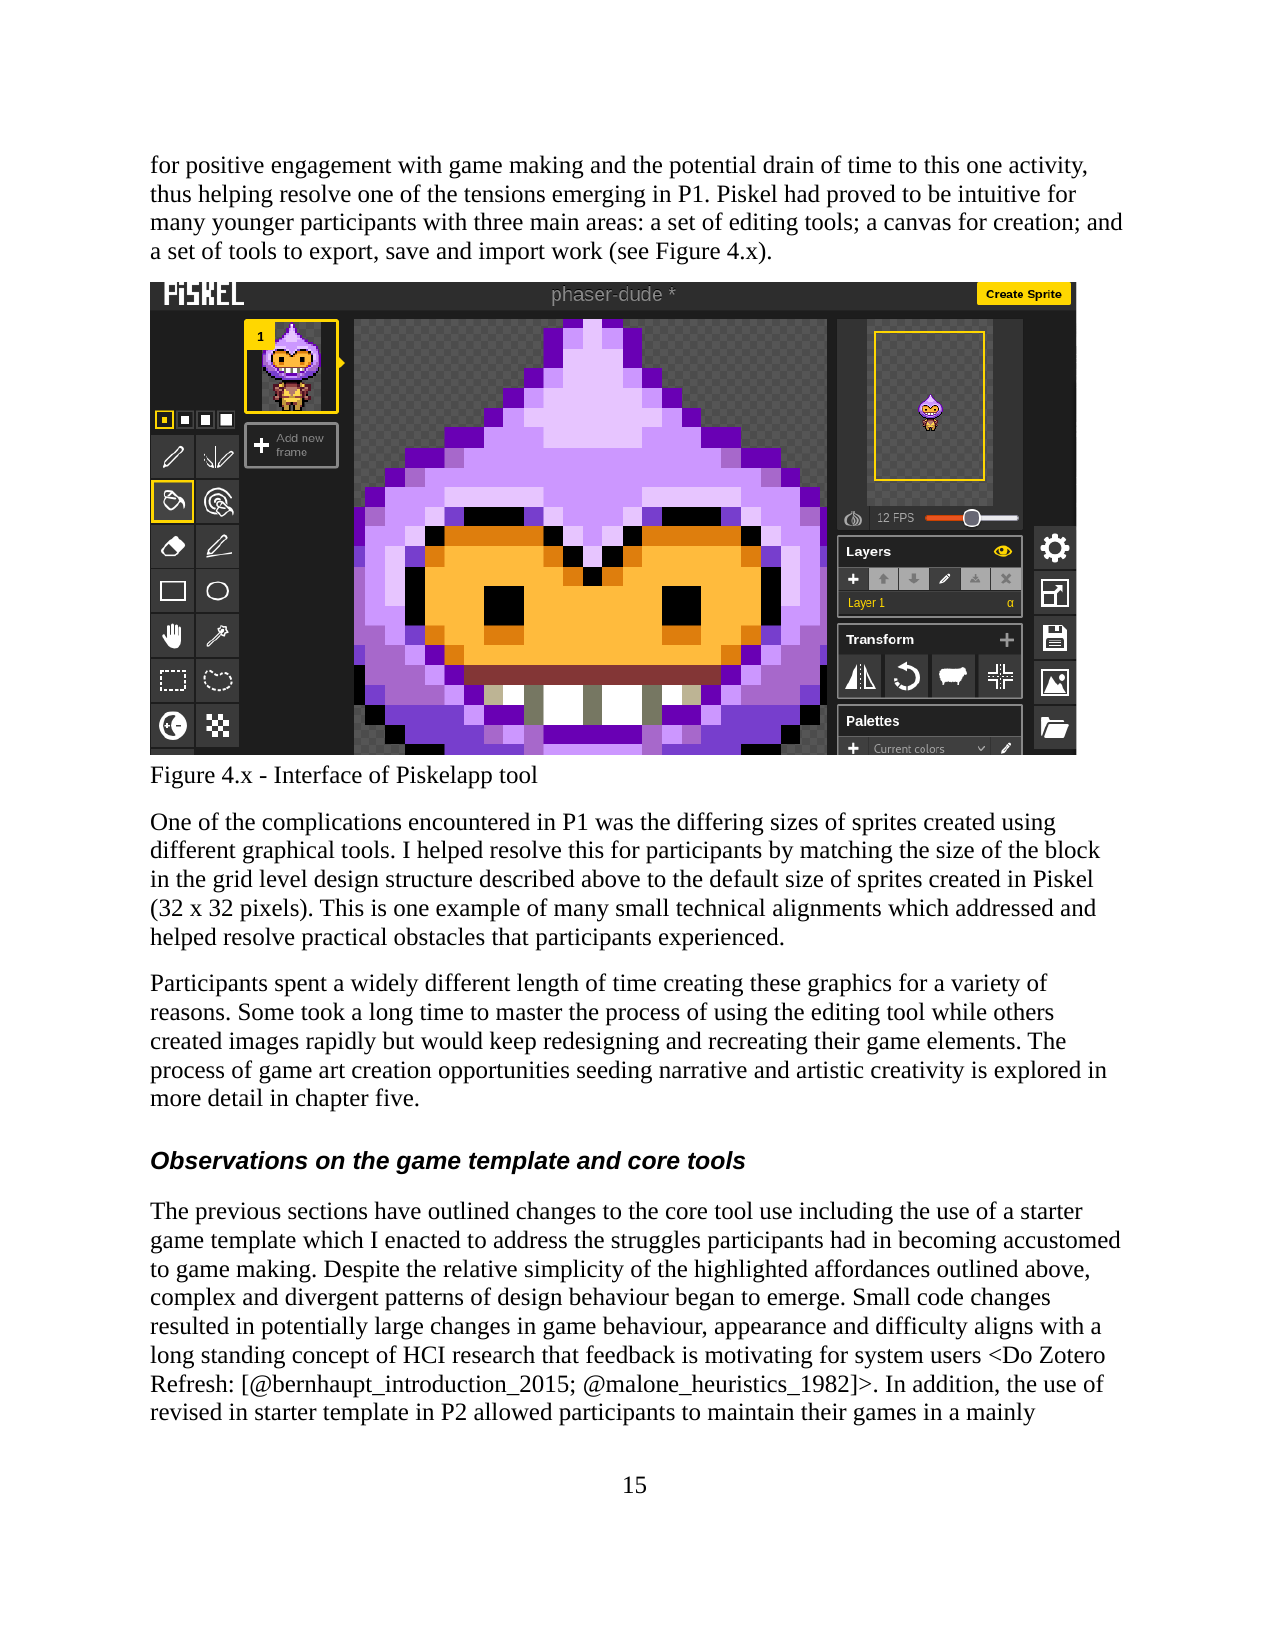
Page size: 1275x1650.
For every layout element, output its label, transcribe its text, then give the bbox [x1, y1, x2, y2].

text Participants spent a widely different length of time creating these graphics for a variety of reasons. Some took a long time to master the process of using the editing tool while others created images rapidly but would keep redesigning and recreating their game elements. The process of game art creation opportunities seeding narrative and artistic creativity is explored in more detail in chapter five. [150, 968, 1125, 1112]
picture [150, 282, 1077, 755]
text for positive engagement with game making and the potential drain of time to this one activity, thus helping resolve one of the tensions emerging in P1. Piskel had proved to be intuitive for many younger participants with three main areas: a set of editing tools; a canvas for creation; and a set of tools to export, save and import work (see Figure 4.x). [150, 150, 1125, 265]
subtitle Observations on the game template and core tools [150, 1146, 1125, 1175]
text Figure 4.x - Interface of Piskelapp tool [150, 755, 1125, 789]
text The previous sections have outlined changes to the core tool use including the use of a starter game template which I enacted to address the struggles participants had in becoming accustomed to game making. Despite the relative simplicity of the highlighted affordances outlined above, complex and divergent patterns of design behaviour began to emerge. Small code changes resulted in potentially large changes in game behaviour, appearance and difficulty aligns with a long standing concept of HCI research that feedback is motivating for system users <Do Zotero Refresh: [@bernhaupt_introduction_2015; @malone_heuristics_1982]>. In addition, the use of revised in starter template in P2 allowed participants to maintain their games in a mainly [150, 1196, 1125, 1426]
text One of the complications encountered in P1 was the differing sizes of sprites created using different graphical tools. I helped resolve this for participants by matching the size of the block in the grid level design structure described above to the default size of sprites created in Piskel (32 x 32 pixels). This is one example of many small technical alignments which addressed and helped resolve practical obstacles that participants experienced. [150, 807, 1125, 951]
